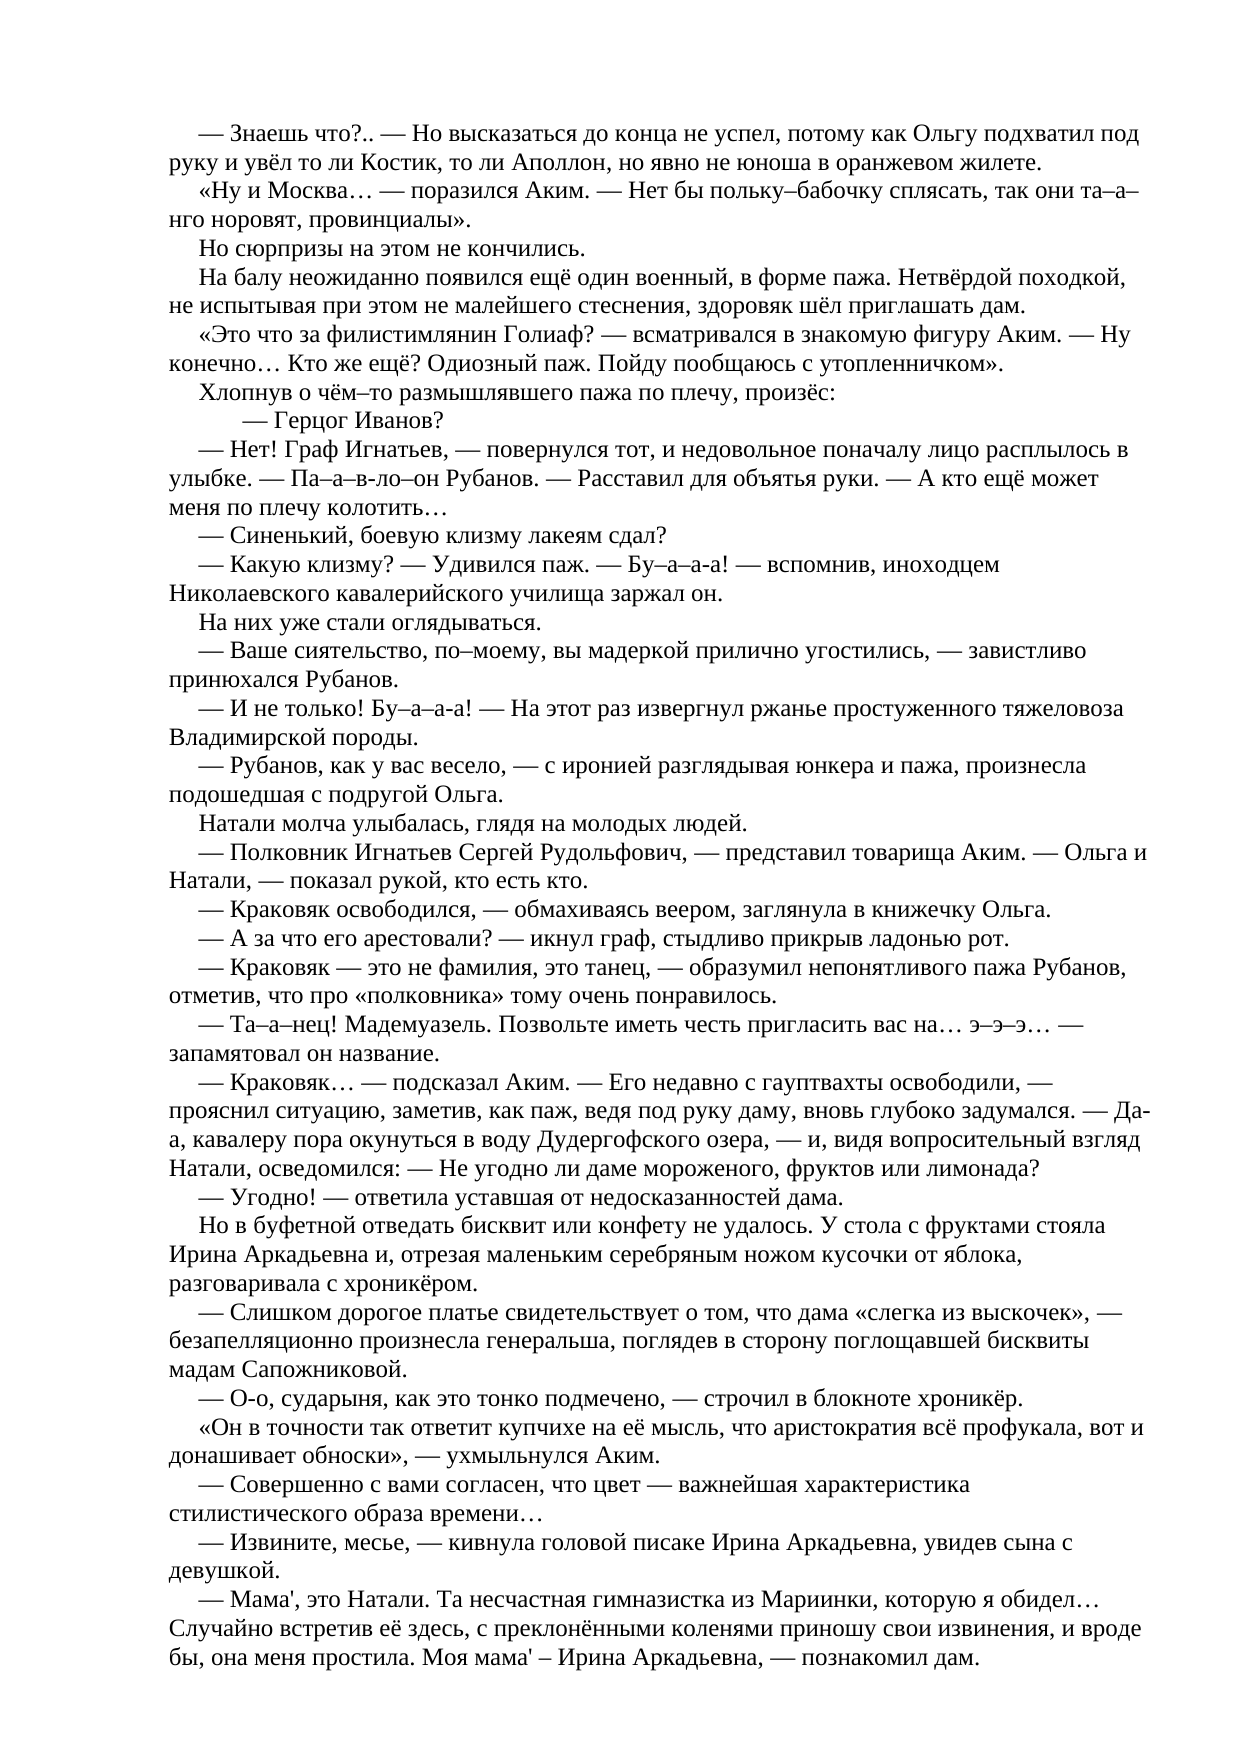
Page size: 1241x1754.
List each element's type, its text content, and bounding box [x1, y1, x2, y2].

text — Синенький, боевую клизму лакеям сдал? [169, 521, 1152, 549]
text — Извините, месье, — кивнула головой писаке Ирина Аркадьевна, увидев сына с девушкой. [169, 1527, 1152, 1584]
text «Ну и Москва… — поразился Аким. — Нет бы польку–бабочку сплясать, так они та–а–нго норовят, провинциалы». [169, 176, 1152, 233]
text — Слишком дорогое платье свидетельствует о том, что дама «слегка из выскочек», — безапелляционно произнесла генеральша, поглядев в сторону поглощавшей бисквиты мадам Сапожниковой. [169, 1297, 1152, 1383]
text Но в буфетной отведать бисквит или конфету не удалось. У стола с фруктами стояла Ирина Аркадьевна и, отрезая маленьким серебряным ножом кусочки от яблока, разговаривала с хроникёром. [169, 1211, 1152, 1297]
text «Он в точности так ответит купчихе на её мысль, что аристократия всё профукала, вот и донашивает обноски», — ухмыльнулся Аким. [169, 1412, 1152, 1469]
text — Какую клизму? — Удивился паж. — Бу–а–а-а! — вспомнив, иноходцем Николаевского кавалерийского училища заржал он. [169, 549, 1152, 607]
text «Это что за филистимлянин Голиаф? — всматривался в знакомую фигуру Аким. — Ну конечно… Кто же ещё? Одиозный паж. Пойду пообщаюсь с утопленничком». [169, 319, 1152, 377]
text — Мама', это Натали. Та несчастная гимназистка из Мариинки, которую я обидел… Случайно встретив её здесь, с преклонёнными коленями приношу свои извинения, и вроде бы, она меня простила. Моя мама' – Ирина Аркадьевна, — познакомил дам. [169, 1584, 1152, 1671]
text — Та–а–нец! Мадемуазель. Позвольте иметь честь пригласить вас на… э–э–э… — запамятовал он название. [169, 1009, 1152, 1067]
text — Совершенно с вами согласен, что цвет — важнейшая характеристика стилистического образа времени… [169, 1469, 1152, 1527]
text — Краковяк освободился, — обмахиваясь веером, заглянула в книжечку Ольга. [169, 894, 1152, 923]
text — Полковник Игнатьев Сергей Рудольфович, — представил товарища Аким. — Ольга и Натали, — показал рукой, кто есть кто. [169, 837, 1152, 894]
text — Угодно! — ответила уставшая от недосказанностей дама. [169, 1182, 1152, 1211]
text Хлопнув о чём–то размышлявшего пажа по плечу, произёс: [169, 377, 1152, 406]
text На балу неожиданно появился ещё один военный, в форме пажа. Нетвёрдой походкой, не испытывая при этом не малейшего стеснения, здоровяк шёл приглашать дам. [169, 262, 1152, 319]
text — Знаешь что?.. — Но высказаться до конца не успел, потому как Ольгу подхватил под руку и увёл то ли Костик, то ли Аполлон, но явно не юноша в оранжевом жилете. [169, 118, 1152, 176]
text — О-о, сударыня, как это тонко подмечено, — строчил в блокноте хроникёр. [169, 1383, 1152, 1412]
text — Герцог Иванов? [169, 406, 1152, 434]
text На них уже стали оглядываться. [169, 607, 1152, 636]
text — Нет! Граф Игнатьев, — повернулся тот, и недовольное поначалу лицо расплылось в улыбке. — Па–а–в-ло–он Рубанов. — Расставил для объятья руки. — А кто ещё может меня по плечу колотить… [169, 434, 1152, 521]
text — А за что его арестовали? — икнул граф, стыдливо прикрыв ладонью рот. [169, 923, 1152, 952]
text — Краковяк — это не фамилия, это танец, — образумил непонятливого пажа Рубанов, отметив, что про «полковника» тому очень понравилось. [169, 952, 1152, 1009]
text — Рубанов, как у вас весело, — с иронией разглядывая юнкера и пажа, произнесла подошедшая с подругой Ольга. [169, 751, 1152, 808]
text Натали молча улыбалась, глядя на молодых людей. [169, 808, 1152, 837]
text — И не только! Бу–а–а-а! — На этот раз извергнул ржанье простуженного тяжеловоза Владимирской породы. [169, 693, 1152, 751]
text — Краковяк… — подсказал Аким. — Его недавно с гауптвахты освободили, — прояснил ситуацию, заметив, как паж, ведя под руку даму, вновь глубоко задумался. — Да-а, кавалеру пора окунуться в воду Дудергофского озера, — и, видя вопросительный взгляд Натали, осведомился: — Не угодно ли даме мороженого, фруктов или лимонада? [169, 1067, 1152, 1182]
text Но сюрпризы на этом не кончились. [169, 233, 1152, 262]
text — Ваше сиятельство, по–моему, вы мадеркой прилично угостились, — завистливо принюхался Рубанов. [169, 636, 1152, 693]
